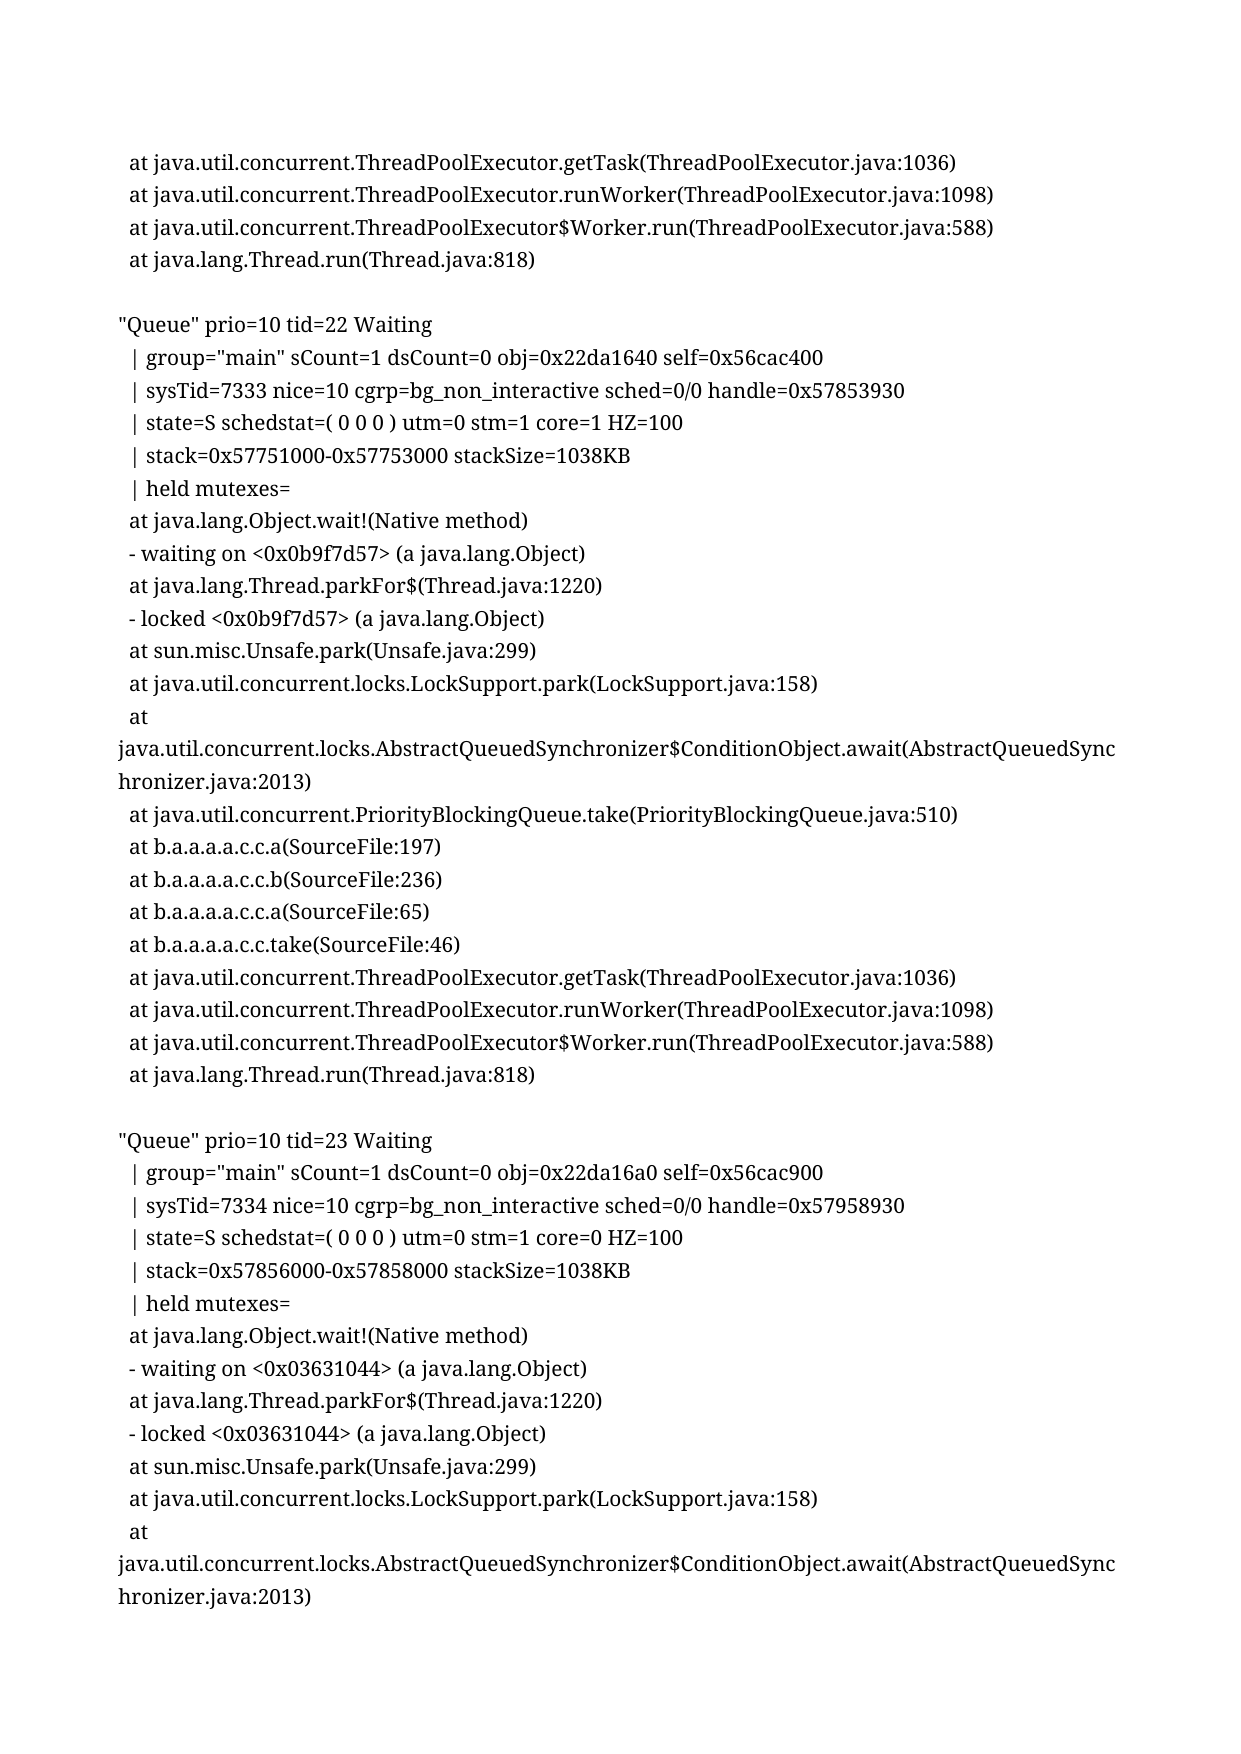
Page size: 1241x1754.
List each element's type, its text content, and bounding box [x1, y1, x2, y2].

text at java.util.concurrent.locks.AbstractQueuedSynchronizer$ConditionObject.await(AbstractQueuedSynchronizer.java:2013) [118, 1517, 1122, 1611]
text "Queue" prio=10 tid=23 Waiting [118, 1126, 1122, 1154]
text - locked <0x0b9f7d57> (a java.lang.Object) [118, 604, 1122, 632]
text at b.a.a.a.a.c.c.a(SourceFile:197) [118, 832, 1122, 861]
text at b.a.a.a.a.c.c.take(SourceFile:46) [118, 930, 1122, 958]
text - waiting on <0x03631044> (a java.lang.Object) [118, 1354, 1122, 1382]
text at java.util.concurrent.locks.AbstractQueuedSynchronizer$ConditionObject.await(AbstractQueuedSynchronizer.java:2013) [118, 702, 1122, 796]
text at java.util.concurrent.ThreadPoolExecutor.getTask(ThreadPoolExecutor.java:1036) [118, 148, 1122, 176]
text at java.lang.Thread.parkFor$(Thread.java:1220) [118, 571, 1122, 600]
text "Queue" prio=10 tid=22 Waiting [118, 311, 1122, 339]
text | sysTid=7334 nice=10 cgrp=bg_non_interactive sched=0/0 handle=0x57958930 [118, 1191, 1122, 1219]
text | group="main" sCount=1 dsCount=0 obj=0x22da16a0 self=0x56cac900 [118, 1158, 1122, 1187]
text at java.util.concurrent.locks.LockSupport.park(LockSupport.java:158) [118, 1484, 1122, 1513]
text at b.a.a.a.a.c.c.a(SourceFile:65) [118, 897, 1122, 926]
text | state=S schedstat=( 0 0 0 ) utm=0 stm=1 core=0 HZ=100 [118, 1223, 1122, 1252]
text | sysTid=7333 nice=10 cgrp=bg_non_interactive sched=0/0 handle=0x57853930 [118, 376, 1122, 404]
text | stack=0x57751000-0x57753000 stackSize=1038KB [118, 441, 1122, 469]
text at java.util.concurrent.locks.LockSupport.park(LockSupport.java:158) [118, 669, 1122, 698]
text at java.lang.Thread.run(Thread.java:818) [118, 245, 1122, 274]
text at b.a.a.a.a.c.c.b(SourceFile:236) [118, 865, 1122, 893]
text at java.lang.Thread.parkFor$(Thread.java:1220) [118, 1387, 1122, 1415]
text | stack=0x57856000-0x57858000 stackSize=1038KB [118, 1256, 1122, 1284]
text - waiting on <0x0b9f7d57> (a java.lang.Object) [118, 539, 1122, 567]
text at java.lang.Thread.run(Thread.java:818) [118, 1061, 1122, 1089]
text | group="main" sCount=1 dsCount=0 obj=0x22da1640 self=0x56cac400 [118, 343, 1122, 372]
text at java.util.concurrent.ThreadPoolExecutor.runWorker(ThreadPoolExecutor.java:1098) [118, 180, 1122, 209]
text at java.lang.Object.wait!(Native method) [118, 1321, 1122, 1350]
text | state=S schedstat=( 0 0 0 ) utm=0 stm=1 core=1 HZ=100 [118, 408, 1122, 437]
text at sun.misc.Unsafe.park(Unsafe.java:299) [118, 637, 1122, 665]
text at java.util.concurrent.ThreadPoolExecutor.runWorker(ThreadPoolExecutor.java:1098) [118, 995, 1122, 1024]
text at java.util.concurrent.ThreadPoolExecutor$Worker.run(ThreadPoolExecutor.java:588) [118, 1028, 1122, 1056]
text - locked <0x03631044> (a java.lang.Object) [118, 1419, 1122, 1448]
text | held mutexes= [118, 1289, 1122, 1317]
text at java.lang.Object.wait!(Native method) [118, 506, 1122, 535]
text at sun.misc.Unsafe.park(Unsafe.java:299) [118, 1452, 1122, 1480]
text at java.util.concurrent.PriorityBlockingQueue.take(PriorityBlockingQueue.java:510) [118, 800, 1122, 828]
text at java.util.concurrent.ThreadPoolExecutor$Worker.run(ThreadPoolExecutor.java:588) [118, 213, 1122, 241]
text at java.util.concurrent.ThreadPoolExecutor.getTask(ThreadPoolExecutor.java:1036) [118, 963, 1122, 991]
text | held mutexes= [118, 474, 1122, 502]
